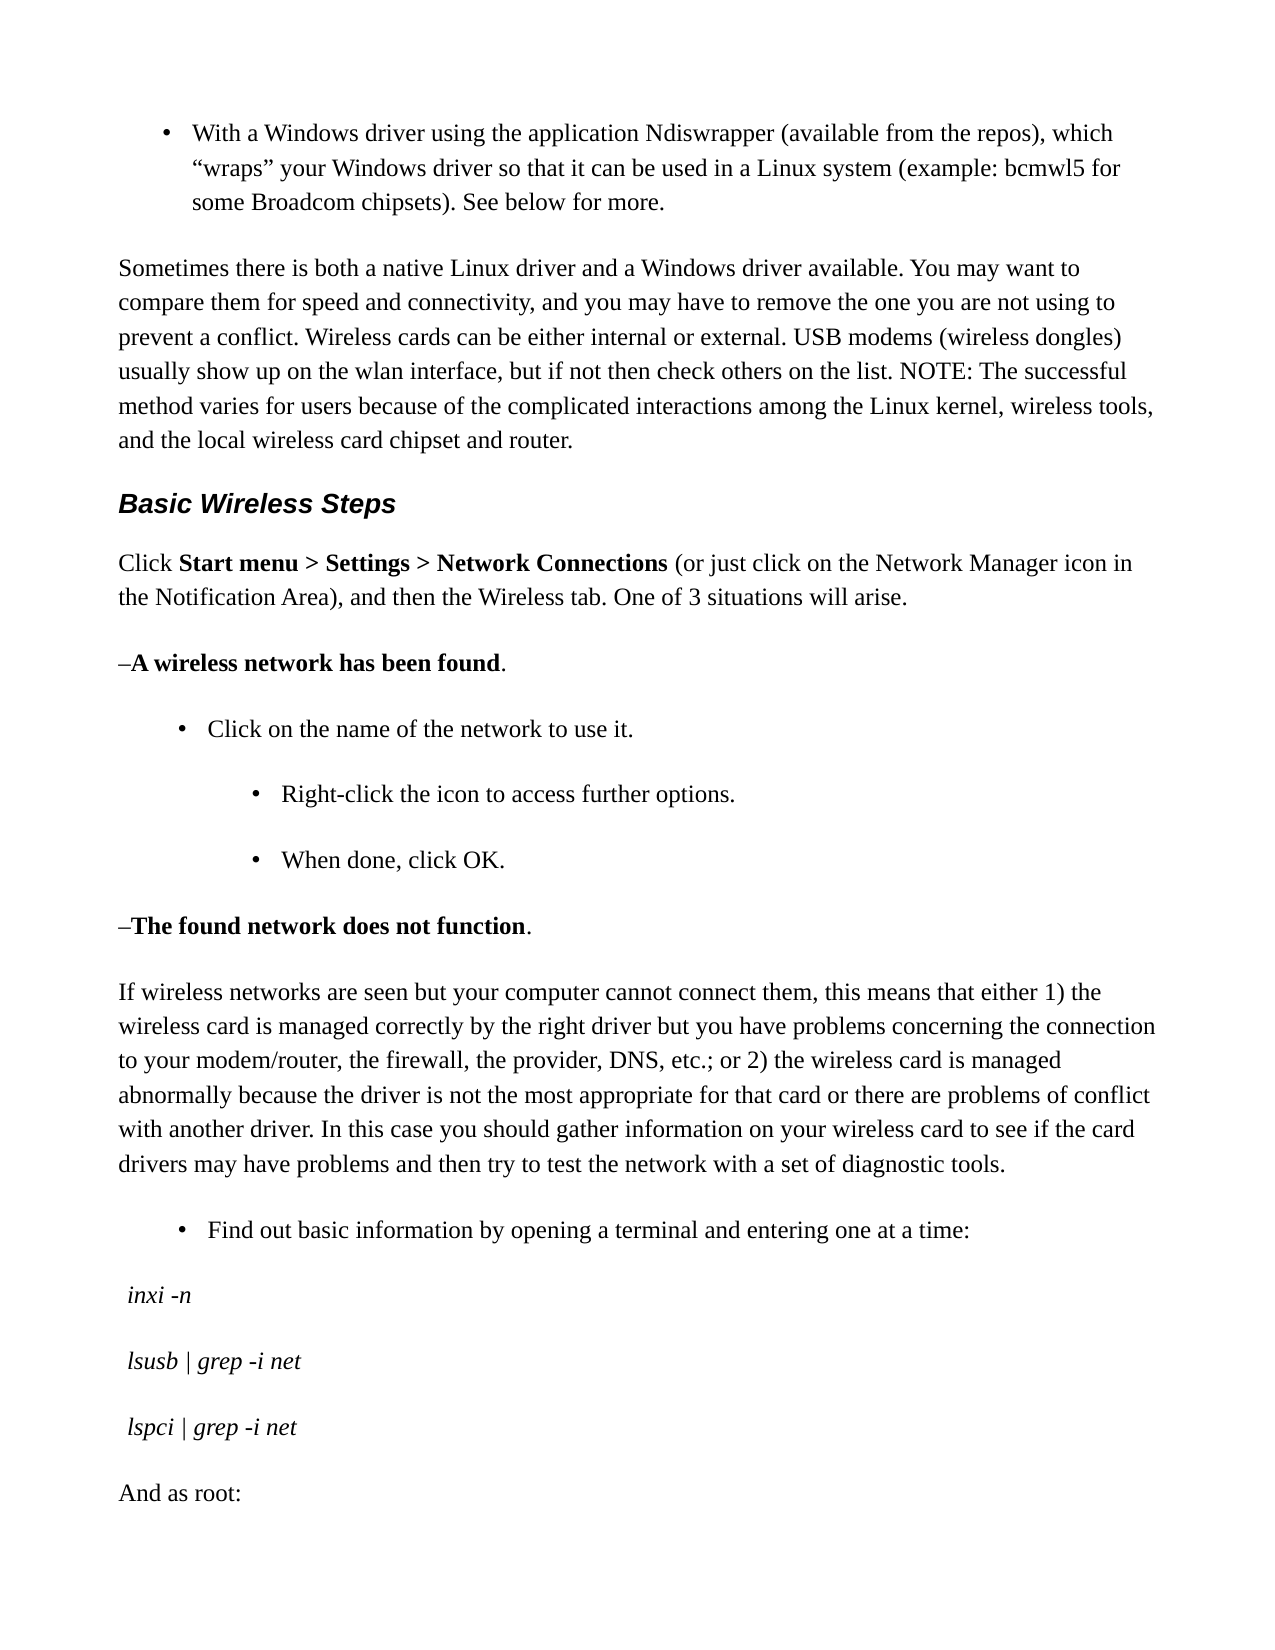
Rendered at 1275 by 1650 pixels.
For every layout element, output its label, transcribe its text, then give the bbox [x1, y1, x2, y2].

text –A wireless network has been found. [118, 648, 1157, 677]
text lspci | grep -i net [118, 1412, 1157, 1441]
text If wireless networks are seen but your computer cannot connect them, this means that either 1) the wireless card is managed correctly by the right driver but you have problems concerning the connection to your modem/router, the firewall, the provider, DNS, etc.; or 2) the wireless card is managed abnormally because the driver is not the most appropriate for that card or there are problems of conflict with another driver. In this case you should gather information on your wireless card to see if the card drivers may have problems and then try to test the network with a set of diagnostic tools. [118, 977, 1157, 1178]
text Sometimes there is both a native Linux driver and a Windows driver available. You may want to compare them for speed and connectivity, and you may have to remove the one you are not using to prevent a conflict. Wireless cards can be either internal or external. USB modems (wireless dongles) usually show up on the wlan interface, but if not then check others on the list. NOTE: The successful method varies for users because of the complicated interactions among the Linux kernel, wireless tools, and the local wireless card chipset and router. [118, 253, 1157, 454]
text –The found network does not function. [118, 911, 1142, 940]
text lsusb | grep -i net [118, 1346, 1157, 1375]
list Find out basic information by opening a terminal and entering one at a time: [178, 1215, 1141, 1243]
subtitle Basic Wireless Steps [118, 488, 1157, 520]
list With a Windows driver using the application Ndiswrapper (available from the repos), which “wraps” your Windows driver so that it can be used in a Linux system (example: bcmwl5 for some Broadcom chipsets). See below for more. [162, 118, 1157, 216]
list Right-click the icon to access further options. [252, 779, 1141, 808]
list When done, click OK. [252, 845, 1141, 874]
text inxi -n [118, 1281, 1157, 1309]
text Click Start menu > Settings > Network Connections (or just click on the Network Manager icon in the Notification Area), and then the Wireless tab. One of 3 situations will arise. [118, 548, 1157, 611]
list Click on the name of the network to use it. [178, 714, 1141, 742]
text And as root: [118, 1478, 1157, 1506]
